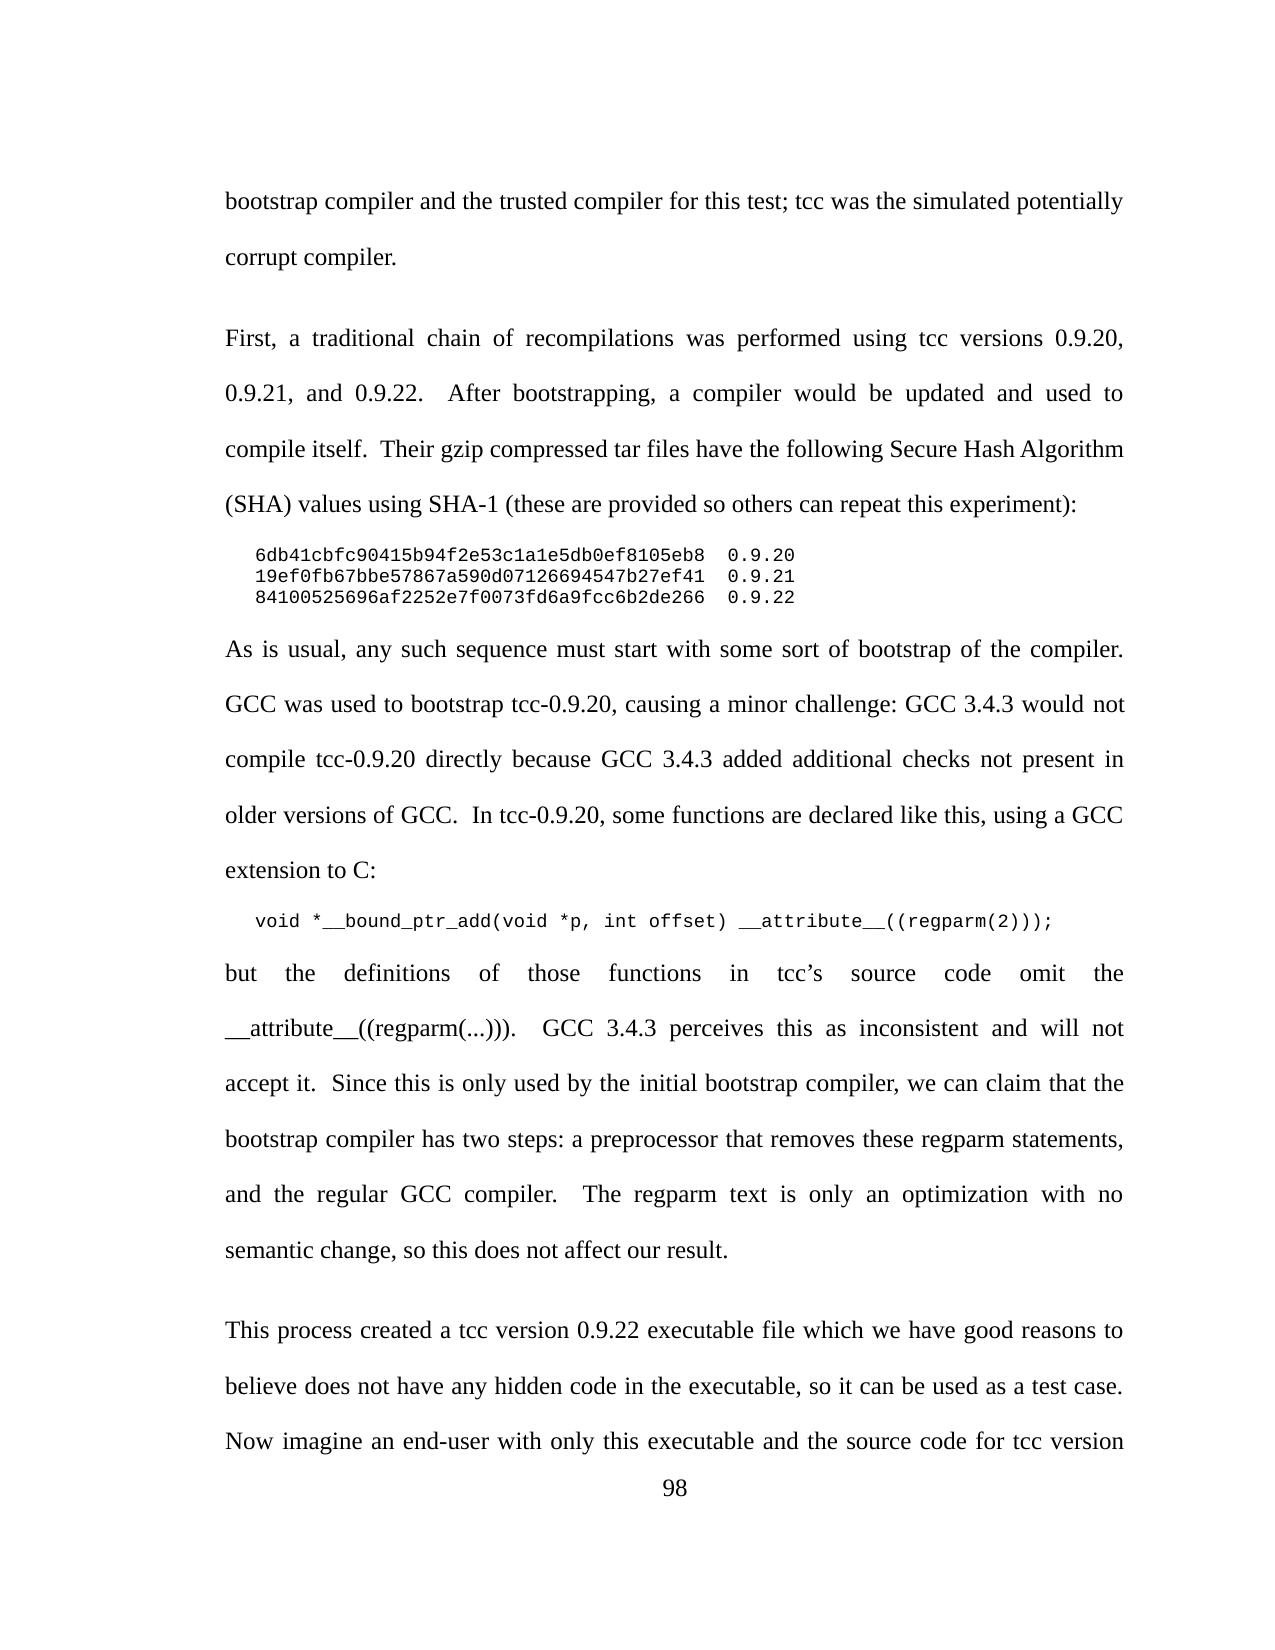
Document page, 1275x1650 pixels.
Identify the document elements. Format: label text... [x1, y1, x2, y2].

text This process created a tcc version 0.9.22 executable file which we have good reasons to believe does not have any hidden code in the executable, so it can be used as a test case. Now imagine an end-user with only this executable and the source code for tcc version [225, 1317, 1125, 1455]
text As is usual, any such sequence must start with some sort of bootstrap of the compiler. GCC was used to bootstrap tcc-0.9.20, causing a minor challenge: GCC 3.4.3 would not compile tcc-0.9.20 directly because GCC 3.4.3 added additional checks not present in older versions of GCC. In tcc-0.9.20, some functions are declared like this, using a GCC extension to C: [225, 635, 1125, 884]
text 19ef0fb67bbe57867a590d07126694547b27ef41 0.9.21 [225, 567, 1125, 588]
text bootstrap compiler and the trusted compiler for this test; tcc was the simulated potentially corrupt compiler. [225, 187, 1125, 271]
text First, a traditional chain of recompilations was performed using tcc versions 0.9.20, 0.9.21, and 0.9.22. After bootstrapping, a compiler would be updated and used to compile itself. Their gzip compressed tar files have the following Secure Hash Algorithm (SHA) values using SHA-1 (these are provided so others can repeat this experiment): [225, 324, 1125, 518]
text void *__bound_ptr_add(void *p, int offset) __attribute__((regparm(2))); [225, 912, 1125, 933]
text 84100525696af2252e7f0073fd6a9fcc6b2de266 0.9.22 [225, 588, 1125, 609]
text but the definitions of those functions in tcc’s source code omit the __attribute__((regparm(...))). GCC 3.4.3 perceives this as inconsistent and will not accept it. Since this is only used by the initial bootstrap compiler, we can claim that the bootstrap compiler has two steps: a preprocessor that removes these regparm statements, and the regular GCC compiler. The regparm text is only an optimization with no semantic change, so this does not affect our result. [225, 959, 1125, 1263]
text 6db41cbfc90415b94f2e53c1a1e5db0ef8105eb8 0.9.20 [225, 546, 1125, 567]
